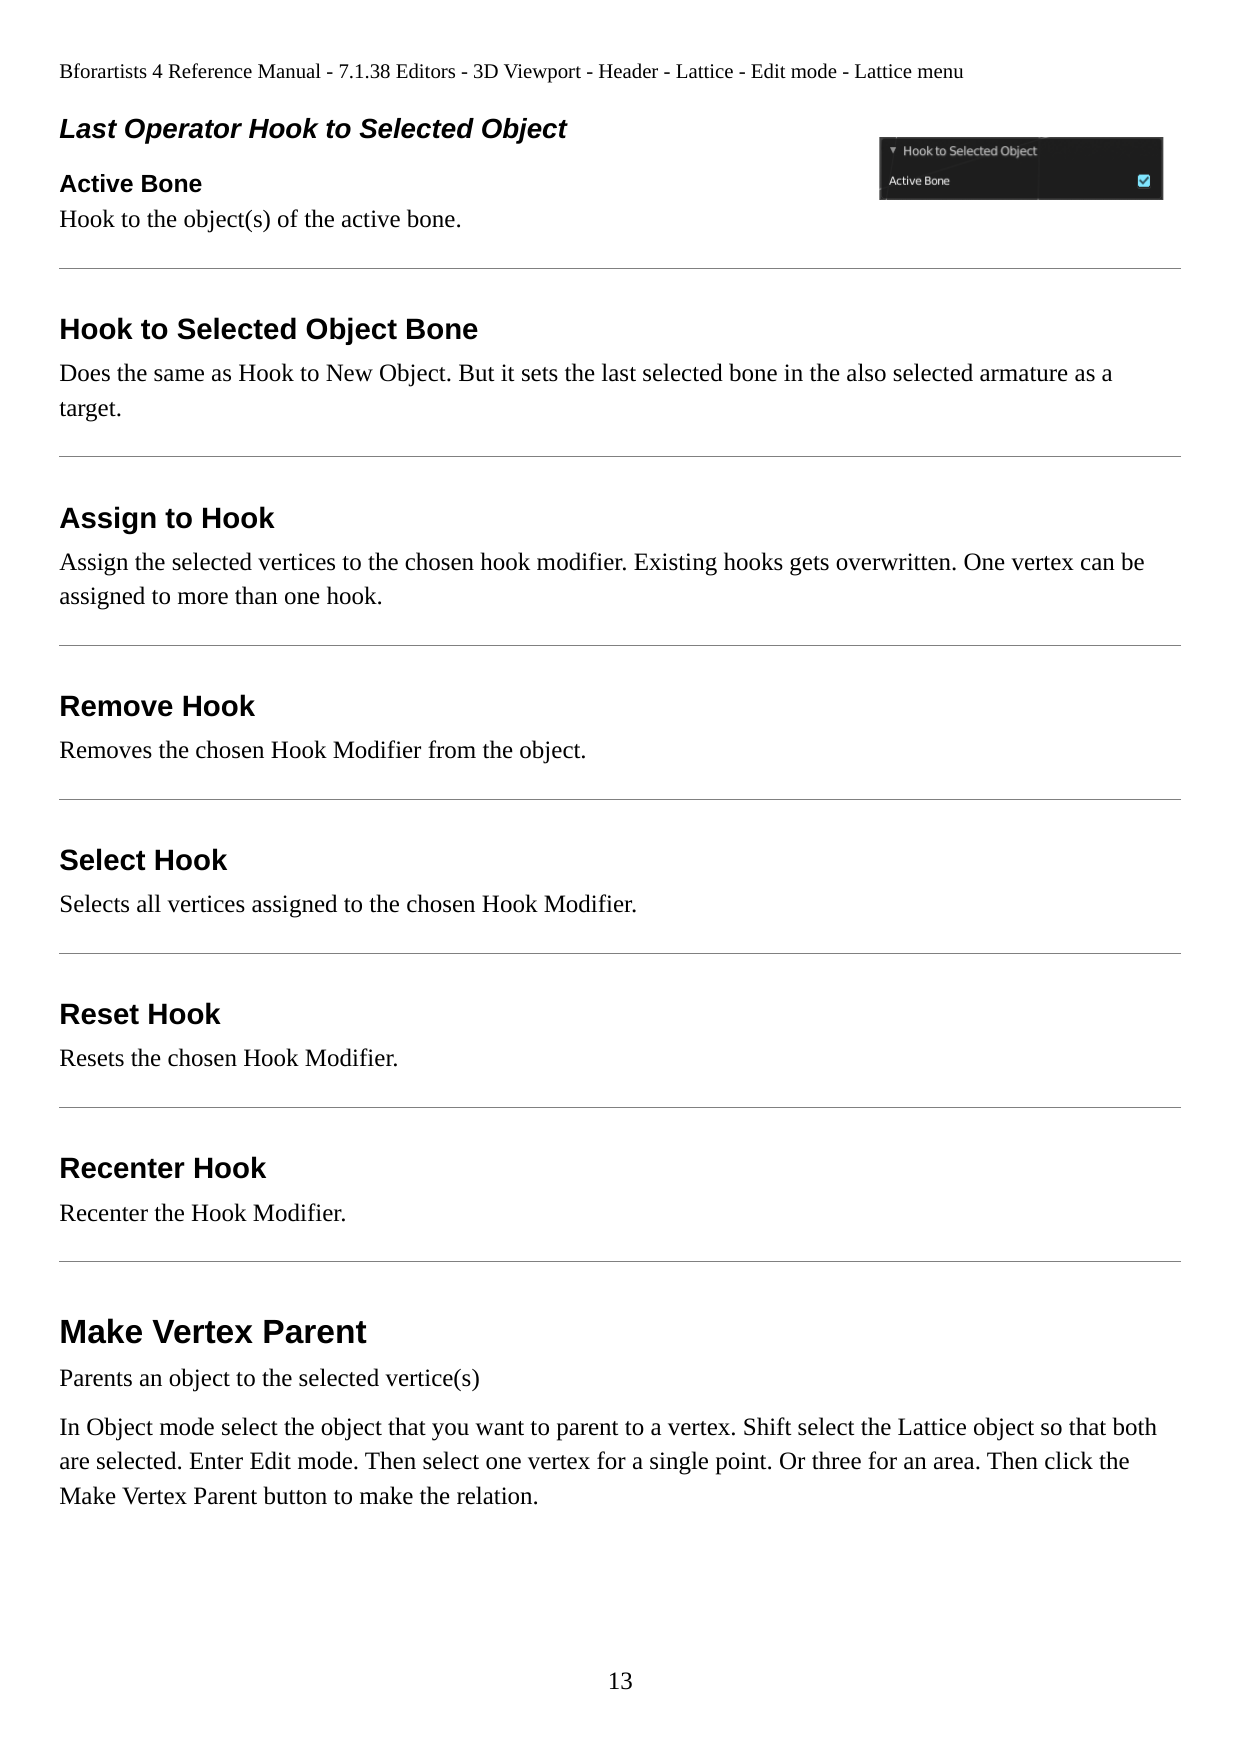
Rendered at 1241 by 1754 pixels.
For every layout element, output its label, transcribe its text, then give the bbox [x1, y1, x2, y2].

subtitle Make Vertex Parent [59, 1312, 1181, 1350]
text Does the same as Hook to New Object. But it sets the last selected bone in the also selected armature as a target. [59, 358, 1181, 422]
text In Object mode select the object that you want to parent to a vertex. Shift select the Lattice object so that both are selected. Enter Edit mode. Then select one vertex for a single point. Or three for an area. Then click the Make Vertex Parent button to make the relation. [59, 1412, 1181, 1509]
text Selects all vertices assigned to the chosen Hook Modifier. [59, 889, 1181, 918]
subtitle Hook to Selected Object Bone [59, 312, 1181, 346]
text Hook to the object(s) of the active bone. [59, 204, 1181, 233]
text Assign the selected vertices to the chosen hook modifier. Existing hooks gets overwritten. One vertex can be assigned to more than one hook. [59, 547, 1181, 610]
subtitle Assign to Hook [59, 501, 1181, 534]
subtitle [1164, 169, 1181, 198]
text Resets the chosen Hook Modifier. [59, 1043, 1181, 1072]
subtitle Remove Hook [59, 689, 1181, 723]
subtitle Recenter Hook [59, 1151, 1181, 1185]
text Recenter the Hook Modifier. [59, 1198, 1181, 1226]
text Parents an object to the selected vertice(s) [59, 1363, 1181, 1392]
subtitle Last Operator Hook to Selected Object [59, 113, 1181, 144]
picture [879, 137, 1164, 200]
text Removes the chosen Hook Modifier from the object. [59, 735, 1181, 764]
subtitle Reset Hook [59, 997, 1181, 1031]
subtitle Select Hook [59, 843, 1181, 877]
subtitle Active Bone [59, 169, 879, 198]
